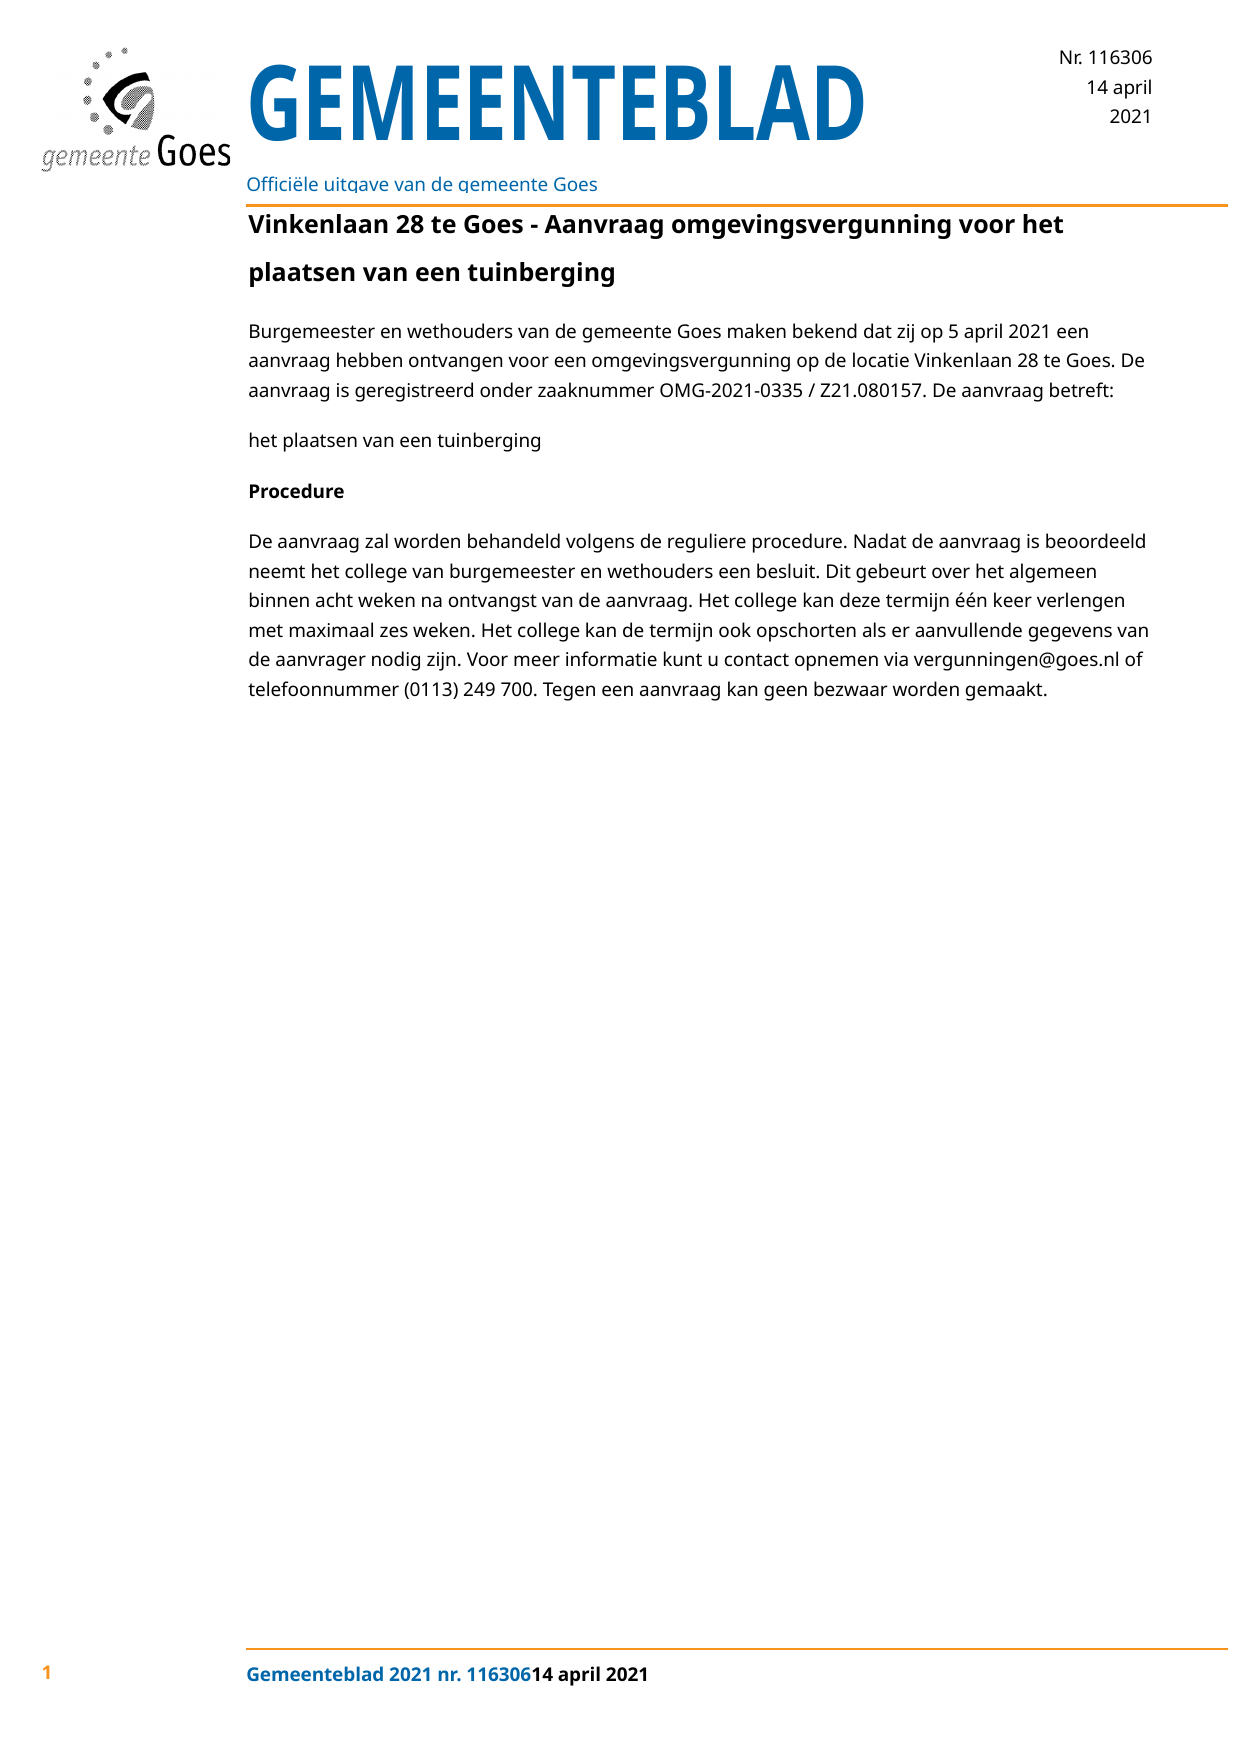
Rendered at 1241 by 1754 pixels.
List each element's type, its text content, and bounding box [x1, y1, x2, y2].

text De aanvraag zal worden behandeld volgens de reguliere procedure. Nadat de aanvraag is beoordeeld neemt het college van burgemeester en wethouders een besluit. Dit gebeurt over het algemeen binnen acht weken na ontvangst van de aanvraag. Het college kan deze termijn één keer verlengen met maximaal zes weken. Het college kan de termijn ook opschorten als er aanvullende gegevens van de aanvrager nodig zijn. Voor meer informatie kunt u contact opnemen via vergunningen@goes.nl of telefoonnummer (0113) 249 700. Tegen een aanvraag kan geen bezwaar worden gemaakt. [248, 528, 1152, 702]
text Procedure [248, 478, 1152, 504]
text het plaatsen van een tuinberging [248, 427, 1152, 453]
text Vinkenlaan 28 te Goes - Aanvraag omgevingsvergunning voor het plaatsen van een tuinberging [248, 207, 1152, 288]
picture [41, 47, 231, 172]
text Burgemeester en wethouders van de gemeente Goes maken bekend dat zij op 5 april 2021 een aanvraag hebben ontvangen voor een omgevingsvergunning op de locatie Vinkenlaan 28 te Goes. De aanvraag is geregistreerd onder zaaknummer OMG-2021-0335 / Z21.080157. De aanvraag betreft: [248, 318, 1152, 403]
